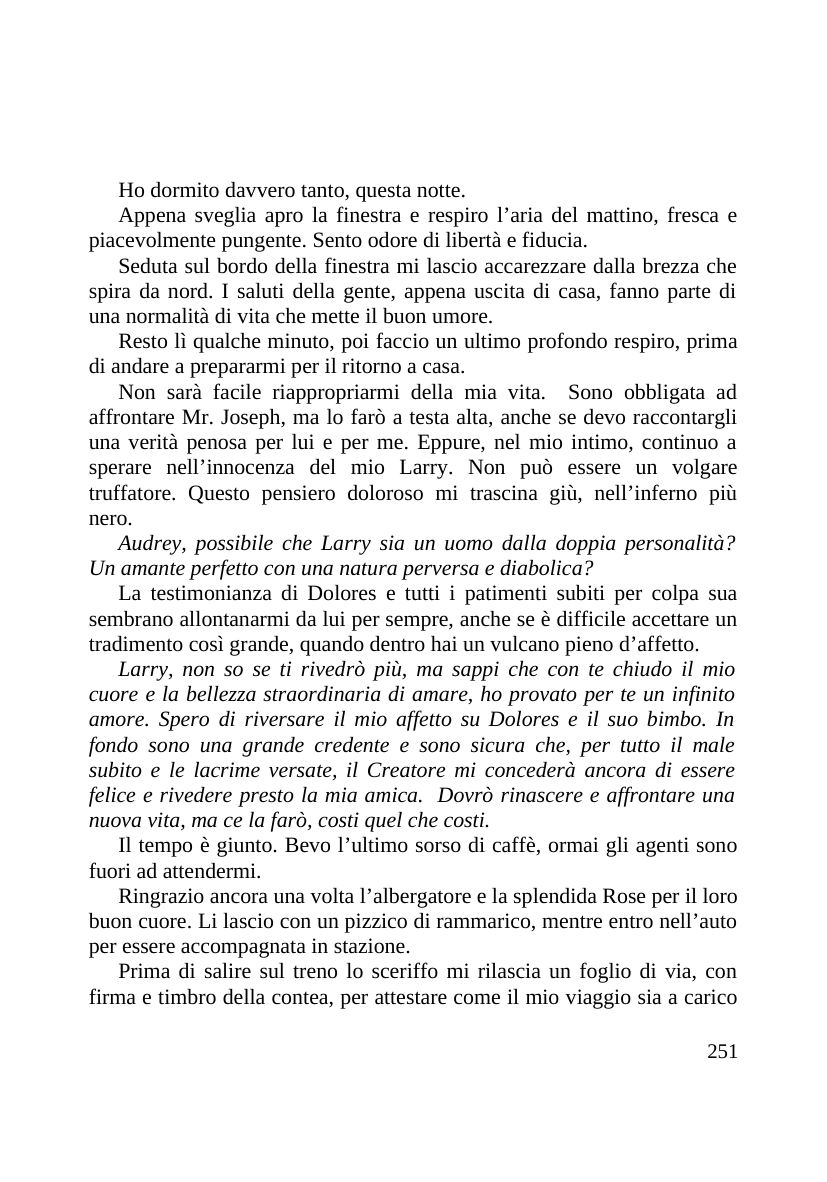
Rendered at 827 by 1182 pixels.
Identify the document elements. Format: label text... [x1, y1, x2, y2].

text Resto lì qualche minuto, poi faccio un ultimo profondo respiro, prima di andare a prepararmi per il ritorno a casa. [88, 328, 738, 379]
text Il tempo è giunto. Bevo l’ultimo sorso di caffè, ormai gli agenti sono fuori ad attendermi. [88, 832, 738, 883]
text Larry, non so se ti rivedrò più, ma sappi che con te chiudo il mio cuore e la bellezza straordinaria di amare, ho provato per te un infinito amore. Spero di riversare il mio affetto su Dolores e il suo bimbo. In fondo sono una grande credente e sono sicura che, per tutto il male subito e le lacrime versate, il Creatore mi concederà ancora di essere felice e rivedere presto la mia amica. Dovrò rinascere e affrontare una nuova vita, ma ce la farò, costi quel che costi. [88, 656, 738, 832]
text Seduta sul bordo della finestra mi lascio accarezzare dalla brezza che spira da nord. I saluti della gente, appena uscita di casa, fanno parte di una normalità di vita che mette il buon umore. [88, 253, 738, 328]
text Ho dormito davvero tanto, questa notte. [88, 177, 738, 202]
text Non sarà facile riappropriarmi della mia vita. Sono obbligata ad affrontare Mr. Joseph, ma lo farò a testa alta, anche se devo raccontargli una verità penosa per lui e per me. Eppure, nel mio intimo, continuo a sperare nell’innocenza del mio Larry. Non può essere un volgare truffatore. Questo pensiero doloroso mi trascina giù, nell’inferno più nero. [88, 379, 738, 530]
text Prima di salire sul treno lo sceriffo mi rilascia un foglio di via, con firma e timbro della contea, per attestare come il mio viaggio sia a carico [88, 958, 738, 1009]
text Audrey, possibile che Larry sia un uomo dalla doppia personalità? Un amante perfetto con una natura perversa e diabolica? [88, 530, 738, 580]
text Appena sveglia apro la finestra e respiro l’aria del mattino, fresca e piacevolmente pungente. Sento odore di libertà e fiducia. [88, 202, 738, 253]
text Ringrazio ancora una volta l’albergatore e la splendida Rose per il loro buon cuore. Li lascio con un pizzico di rammarico, mentre entro nell’auto per essere accompagnata in stazione. [88, 883, 738, 958]
text La testimonianza di Dolores e tutti i patimenti subiti per colpa sua sembrano allontanarmi da lui per sempre, anche se è difficile accettare un tradimento così grande, quando dentro hai un vulcano pieno d’affetto. [88, 580, 738, 656]
